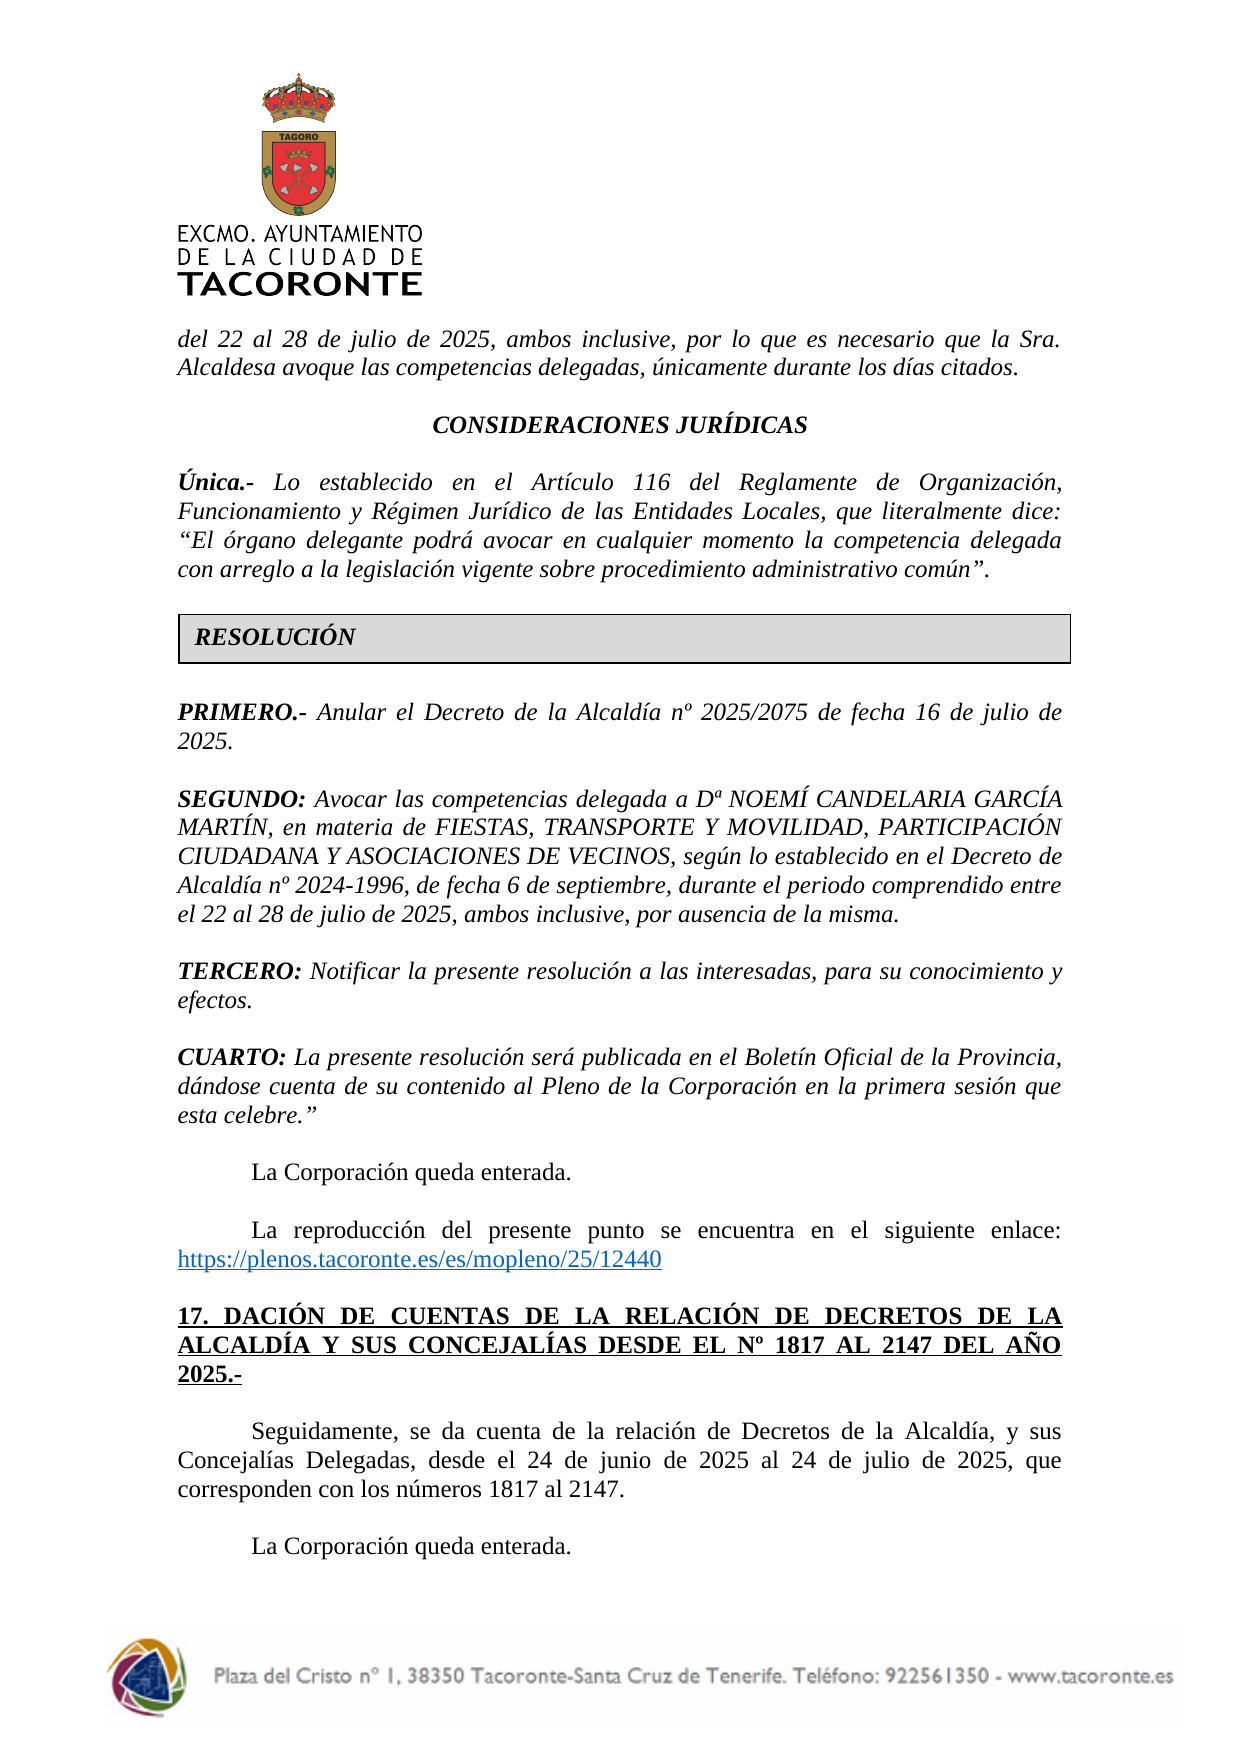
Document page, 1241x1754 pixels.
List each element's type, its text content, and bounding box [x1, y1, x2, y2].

text 17. DACIÓN DE CUENTAS DE LA RELACIÓN DE DECRETOS DE LA [177, 1301, 1063, 1326]
text CUARTO: La presente resolución será publicada en el Boletín Oficial de la Provincia, dándose cuenta de su contenido al Pleno de la Corporación en la primera sesión que esta celebre.” [177, 1042, 1063, 1129]
text ALCALDÍA Y SUS CONCEJALÍAS DESDE EL Nº 1817 AL 2147 DEL AÑO 2025.- [177, 1327, 1063, 1387]
text CONSIDERACIONES JURÍDICAS [177, 410, 1063, 439]
text del 22 al 28 de julio de 2025, ambos inclusive, por lo que es necesario que la Sra. Alcaldesa avoque las competencias delegadas, únicamente durante los días citados. [177, 324, 1063, 381]
text Seguidamente, se da cuenta de la relación de Decretos de la Alcaldía, y sus Concejalías Delegadas, desde el 24 de junio de 2025 al 24 de julio de 2025, que corresponden con los números 1817 al 2147. [177, 1416, 1063, 1502]
text SEGUNDO: Avocar las competencias delegada a Dª NOEMÍ CANDELARIA GARCÍA MARTÍN, en materia de FIESTAS, TRANSPORTE Y MOVILIDAD, PARTICIPACIÓN CIUDADANA Y ASOCIACIONES DE VECINOS, según lo establecido en el Decreto de Alcaldía nº 2024-1996, de fecha 6 de septiembre, durante el periodo comprendido entre el 22 al 28 de julio de 2025, ambos inclusive, por ausencia de la misma. [177, 784, 1063, 927]
text La reproducción del presente punto se encuentra en el siguiente enlace: https://plenos.tacoronte.es/es/mopleno/25/12440 [177, 1215, 1063, 1272]
text Única.- Lo establecido en el Artículo 116 del Reglamente de Organización, Funcionamiento y Régimen Jurídico de las Entidades Locales, que literalmente dice: “El órgano delegante podrá avocar en cualquier momento la competencia delegada con arreglo a la legislación vigente sobre procedimiento administrativo común”. [177, 467, 1063, 582]
text TERCERO: Notificar la presente resolución a las interesadas, para su conocimiento y efectos. [177, 956, 1063, 1014]
text PRIMERO.- Anular el Decreto de la Alcaldía nº 2025/2075 de fecha 16 de julio de 2025. [177, 697, 1063, 755]
text La Corporación queda enterada. [177, 1531, 1063, 1560]
text RESOLUCIÓN [194, 622, 1056, 651]
text La Corporación queda enterada. [177, 1157, 1063, 1186]
picture [177, 73, 422, 296]
picture [101, 1626, 1183, 1732]
